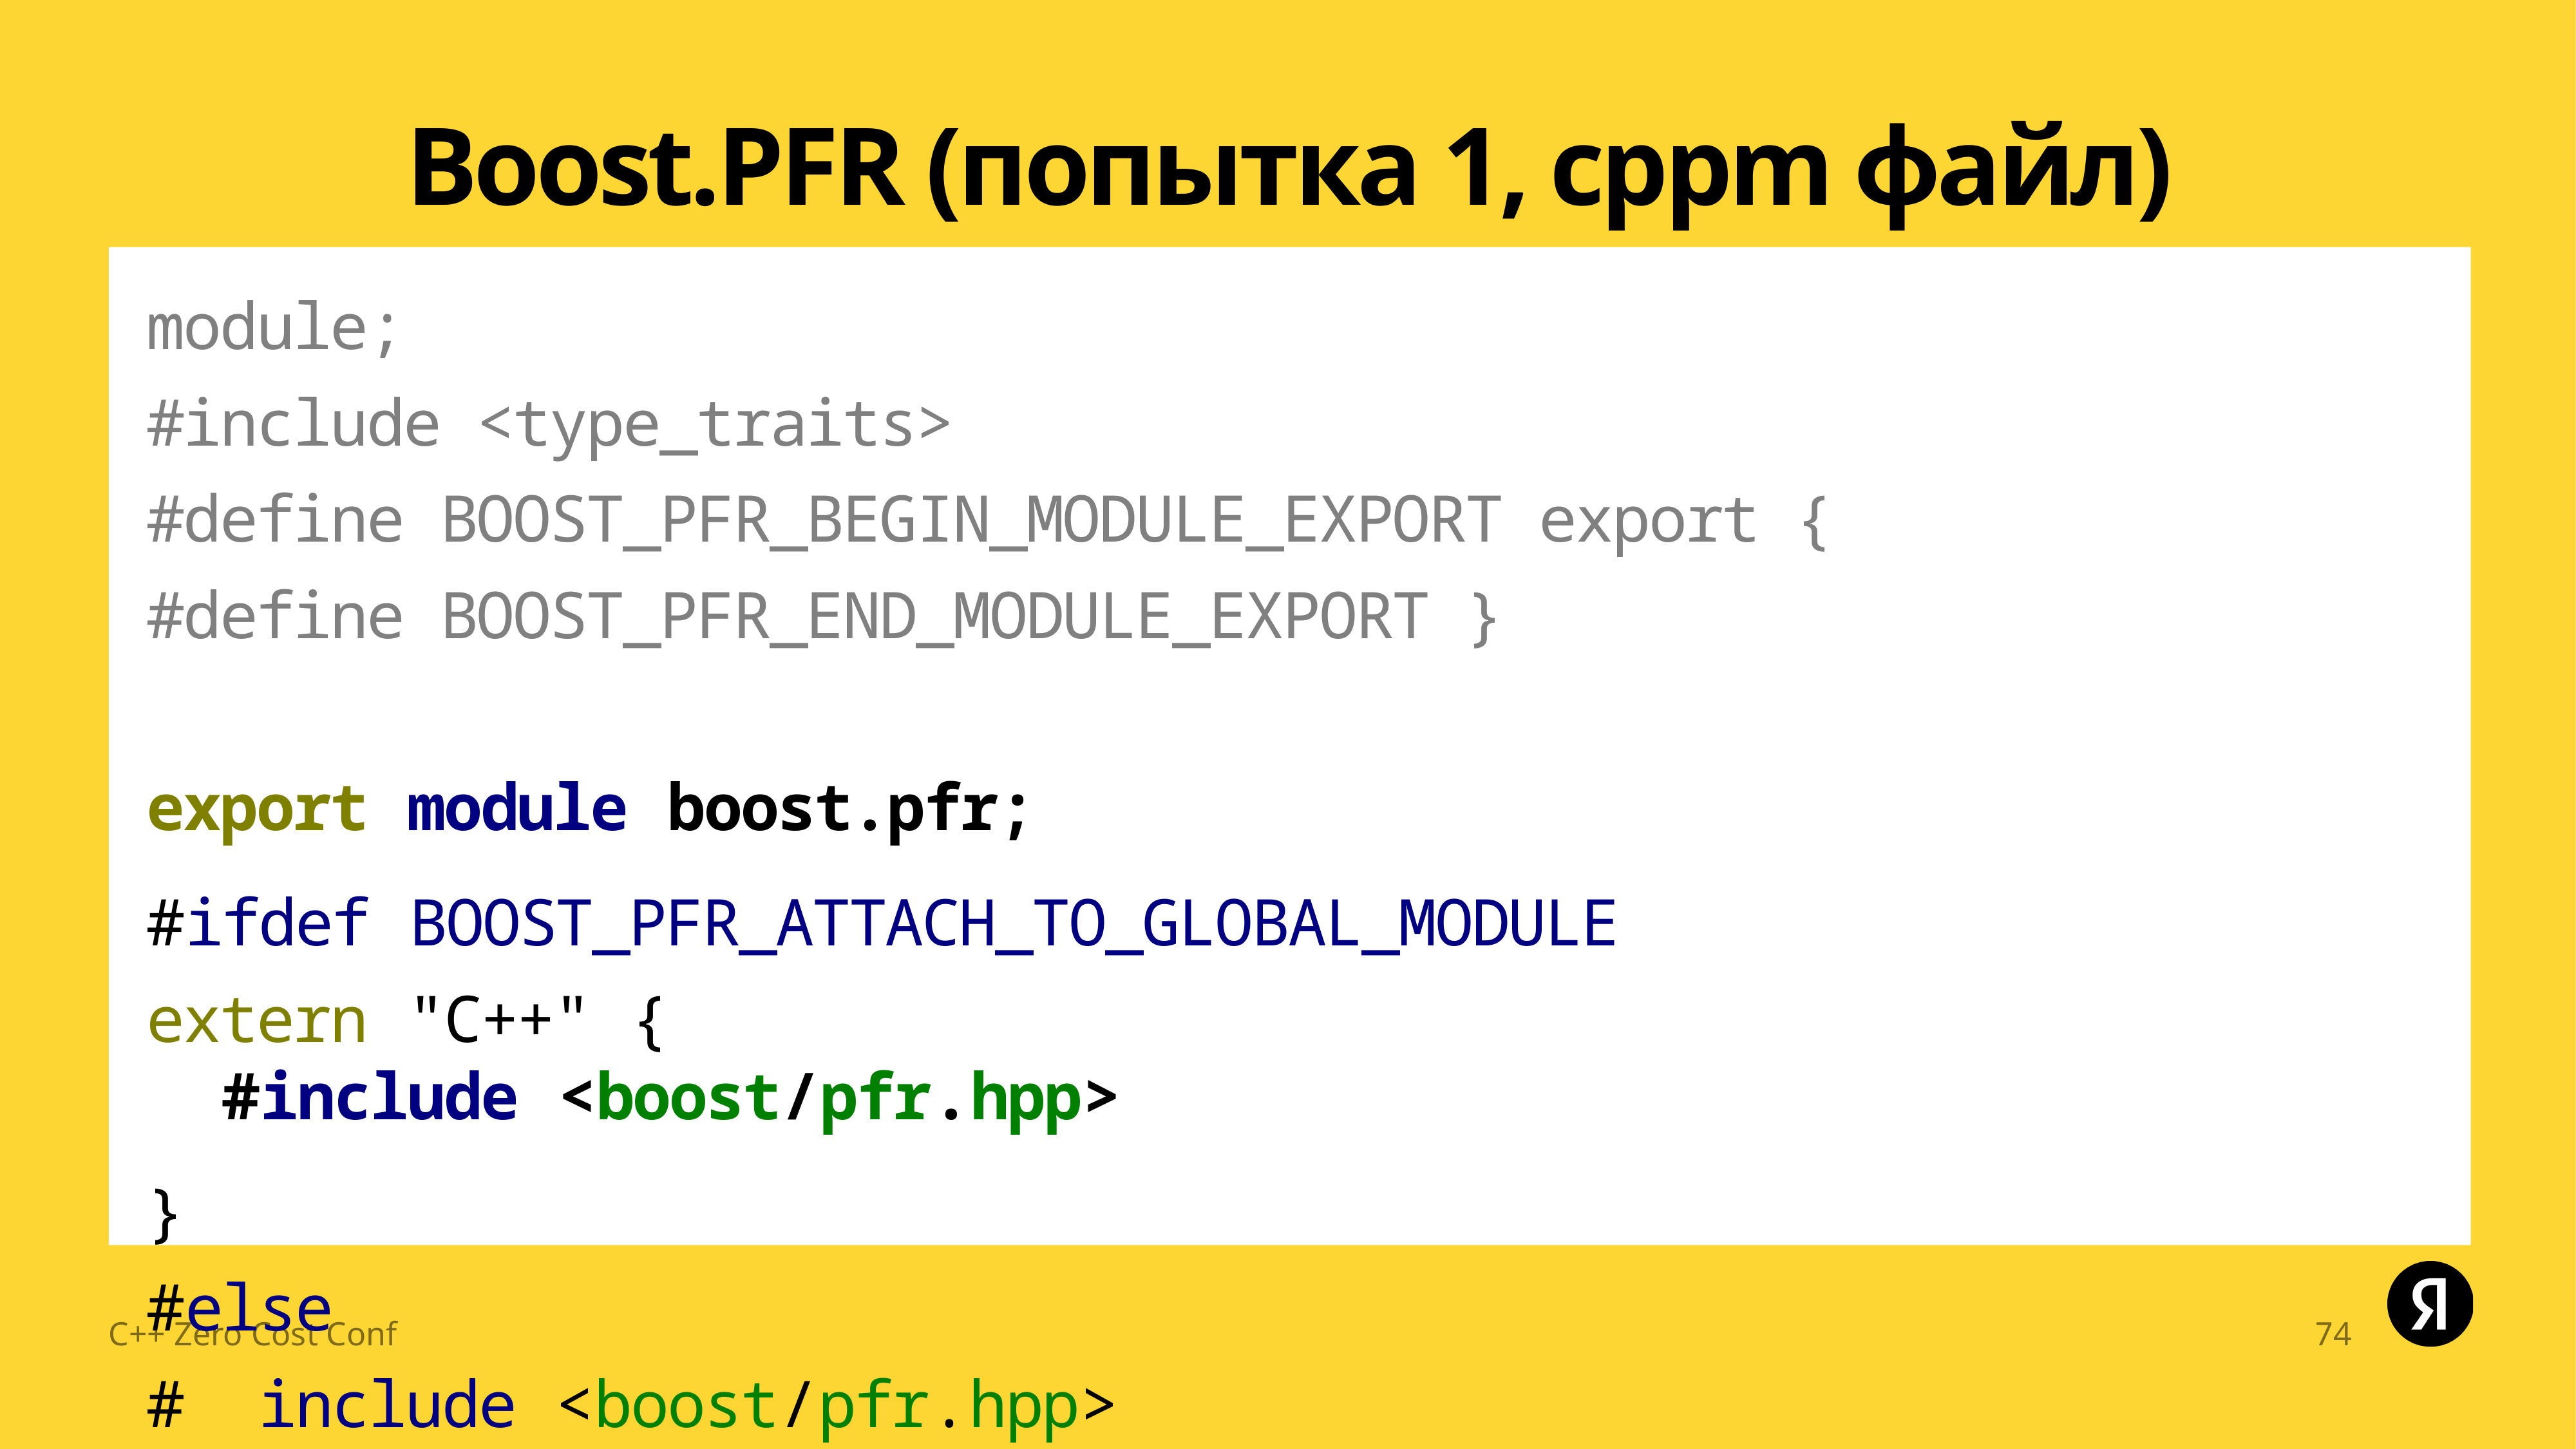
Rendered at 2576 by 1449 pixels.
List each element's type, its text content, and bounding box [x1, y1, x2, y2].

list module; #include <type_traits> #define BOOST_PFR_BEGIN_MODULE_EXPORT export { #define BOOST_PFR_END_MODULE_EXPORT } export module boost.pfr; #ifdef BOOST_PFR_ATTACH_TO_GLOBAL_MODULE extern "C++" { #include <boost/pfr.hpp> } #else # include <boost/pfr.hpp> #endif [108, 247, 2471, 1245]
picture [2387, 1261, 2474, 1347]
title Boost.PFR (попытка 1, cppm файл) [106, 101, 2473, 228]
